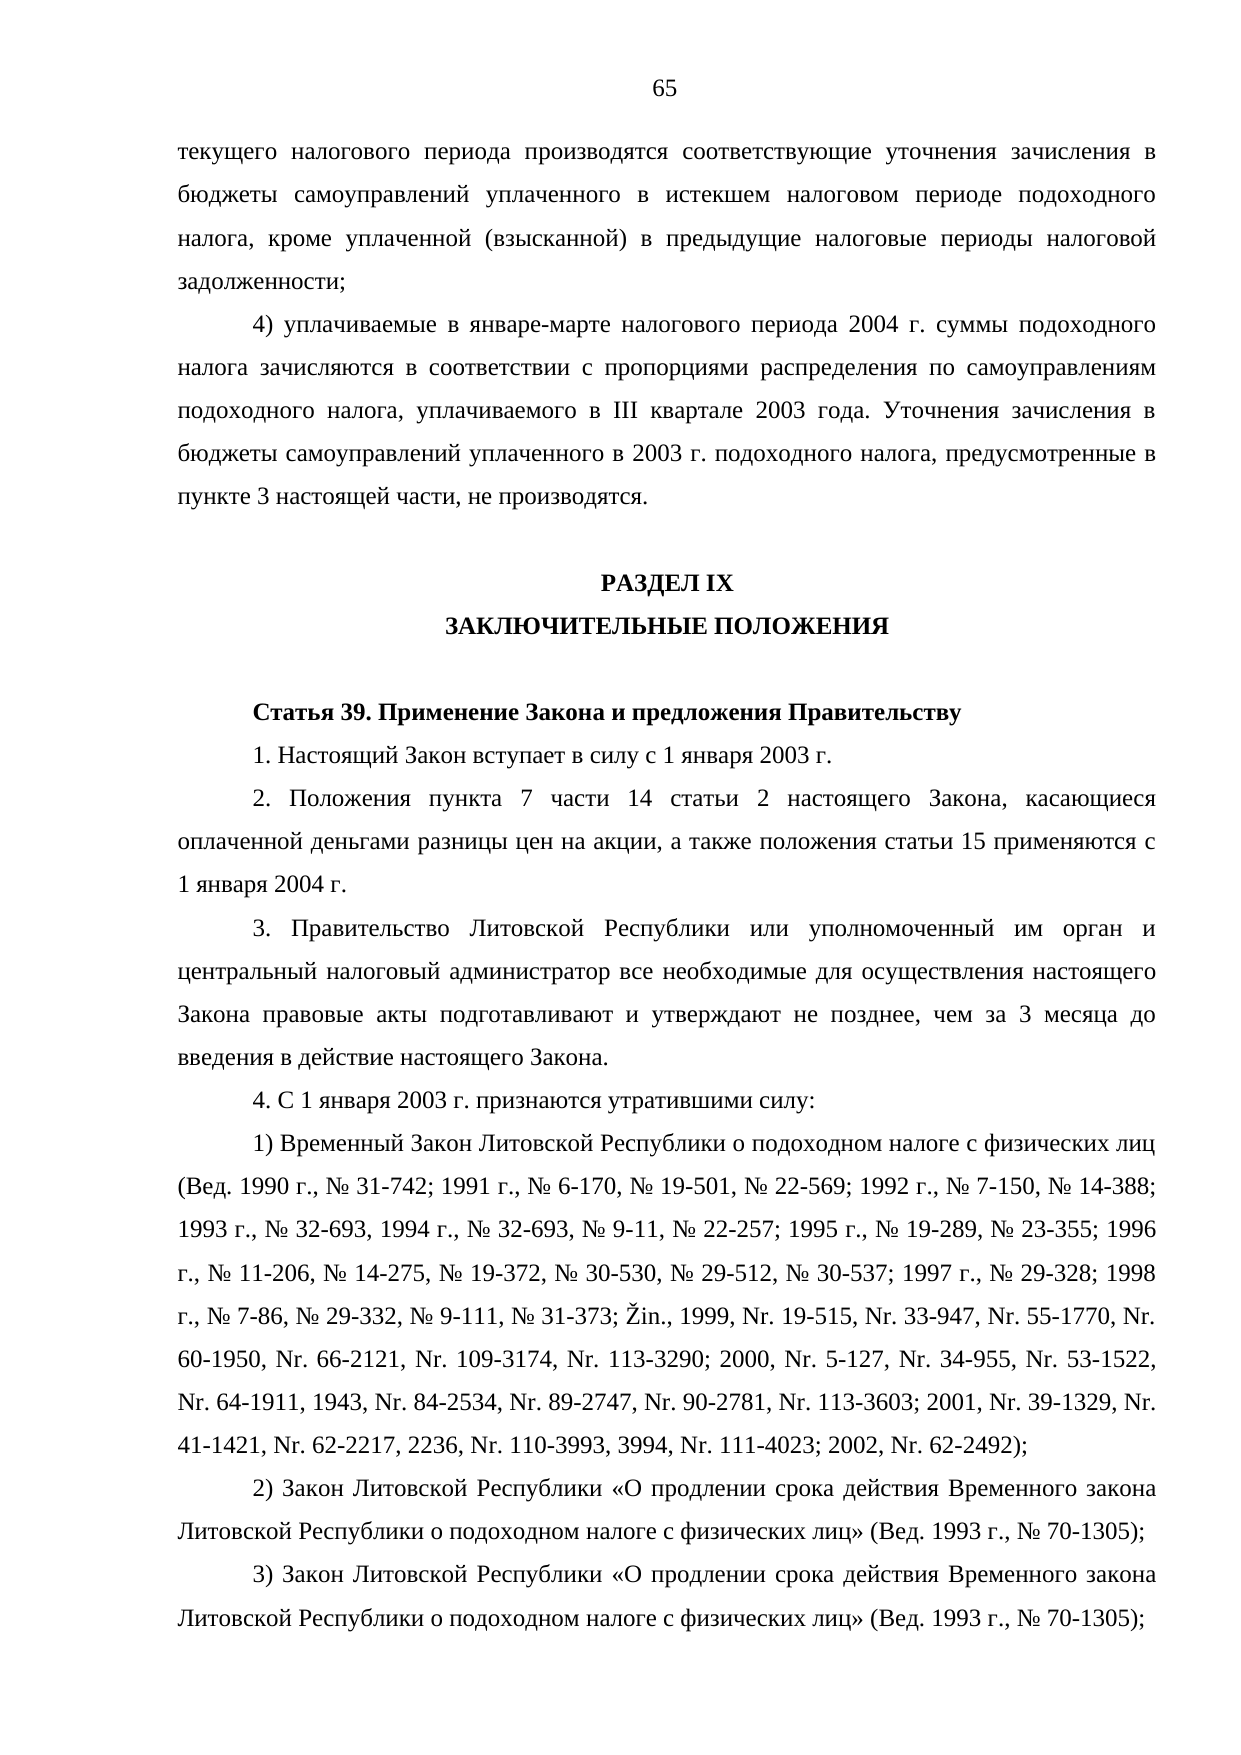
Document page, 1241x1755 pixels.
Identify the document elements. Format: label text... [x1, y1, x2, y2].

text 1. Настоящий Закон вступает в силу с 1 января 2003 г. [177, 740, 1157, 769]
text 4. С 1 января 2003 г. признаются утратившими силу: [177, 1085, 1157, 1114]
text текущего налогового периода производятся соответствующие уточнения зачисления в бюджеты самоуправлений уплаченного в истекшем налоговом периоде подоходного налога, кроме уплаченной (взысканной) в предыдущие налоговые периоды налоговой задолженности; [177, 136, 1157, 294]
text 2) Закон Литовской Республики «О продлении срока действия Временного закона Литовской Республики о подоходном налоге с физических лиц» (Вед. 1993 г., № 70-1305); [177, 1473, 1157, 1545]
text 2. Положения пункта 7 части 14 статьи 2 настоящего Закона, касающиеся оплаченной деньгами разницы цен на акции, а также положения статьи 15 применяются с 1 января 2004 г. [177, 783, 1157, 898]
text Статья 39. Применение Закона и предложения Правительству [177, 697, 1157, 726]
text ЗАКЛЮЧИТЕЛЬНЫЕ ПОЛОЖЕНИЯ [177, 611, 1157, 639]
text 3) Закон Литовской Республики «О продлении срока действия Временного закона Литовской Республики о подоходном налоге с физических лиц» (Вед. 1993 г., № 70-1305); [177, 1559, 1157, 1631]
text 4) уплачиваемые в январе-марте налогового периода 2004 г. суммы подоходного налога зачисляются в соответствии с пропорциями распределения по самоуправлениям подоходного налога, уплачиваемого в III квартале 2003 года. Уточнения зачисления в бюджеты самоуправлений уплаченного в 2003 г. подоходного налога, предусмотренные в пункте 3 настоящей части, не производятся. [177, 309, 1157, 510]
text 1) Временный Закон Литовской Республики о подоходном налоге с физических лиц (Вед. 1990 г., № 31-742; 1991 г., № 6-170, № 19-501, № 22-569; 1992 г., № 7-150, № 14-388; 1993 г., № 32-693, 1994 г., № 32-693, № 9-11, № 22-257; 1995 г., № 19-289, № 23-355; 1996 г., № 11-206, № 14-275, № 19-372, № 30-530, № 29-512, № 30-537; 1997 г., № 29-328; 1998 г., № 7-86, № 29-332, № 9-111, № 31-373; Žin., 1999, Nr. 19-515, Nr. 33-947, Nr. 55-1770, Nr. 60-1950, Nr. 66-2121, Nr. 109-3174, Nr. 113-3290; 2000, Nr. 5-127, Nr. 34-955, Nr. 53-1522, Nr. 64-1911, 1943, Nr. 84-2534, Nr. 89-2747, Nr. 90-2781, Nr. 113-3603; 2001, Nr. 39-1329, Nr. 41-1421, Nr. 62-2217, 2236, Nr. 110-3993, 3994, Nr. 111-4023; 2002, Nr. 62-2492); [177, 1128, 1157, 1459]
text РАЗДЕЛ IX [177, 568, 1157, 596]
text 3. Правительство Литовской Республики или уполномоченный им орган и центральный налоговый администратор все необходимые для осуществления настоящего Закона правовые акты подготавливают и утверждают не позднее, чем за 3 месяца до введения в действие настоящего Закона. [177, 913, 1157, 1071]
